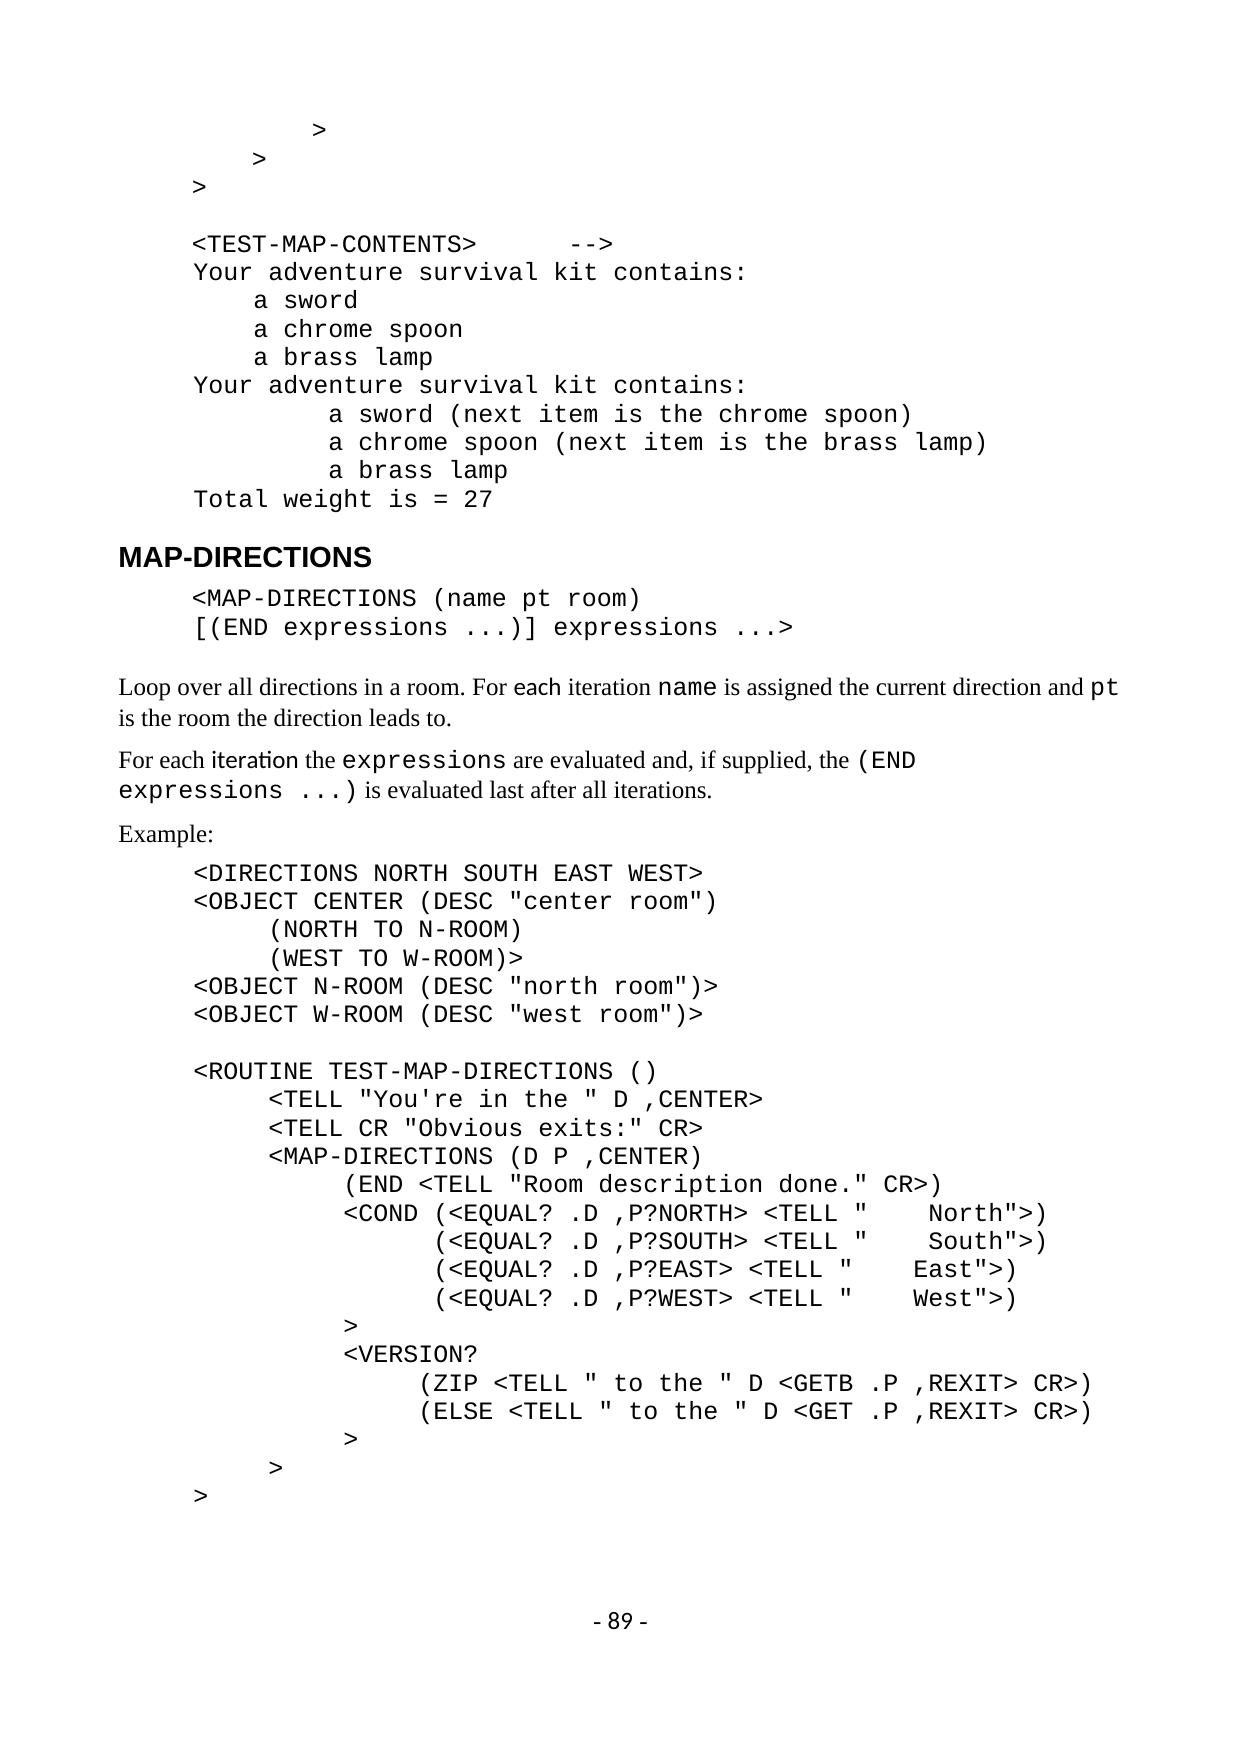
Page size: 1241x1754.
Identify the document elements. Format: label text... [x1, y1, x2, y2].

text Your adventure survival kit contains: [192, 373, 1122, 401]
text <TELL CR "Obvious exits:" CR> [118, 1115, 1122, 1143]
text (WEST TO W-ROOM)> [118, 945, 1122, 973]
text (ELSE <TELL " to the " D <GET .P ,REXIT> CR>) [118, 1398, 1122, 1427]
text (<EQUAL? .D ,P?SOUTH> <TELL " South">) [118, 1228, 1122, 1257]
text > [118, 1313, 1122, 1342]
text a sword (next item is the chrome spoon) [192, 401, 1122, 430]
text (<EQUAL? .D ,P?EAST> <TELL " East">) [118, 1257, 1122, 1285]
text > [192, 146, 1122, 175]
text (<EQUAL? .D ,P?WEST> <TELL " West">) [118, 1285, 1122, 1313]
text <OBJECT W-ROOM (DESC "west room")> [118, 1002, 1122, 1030]
text Example: [118, 819, 1122, 848]
text > [192, 118, 1122, 146]
text (NORTH TO N-ROOM) [118, 917, 1122, 945]
text > [118, 1427, 1122, 1455]
text <VERSION? [118, 1342, 1122, 1370]
text a chrome spoon [192, 316, 1122, 345]
text a chrome spoon (next item is the brass lamp) [192, 430, 1122, 458]
text <MAP-DIRECTIONS (D P ,CENTER) [118, 1143, 1122, 1172]
text <TELL "You're in the " D ,CENTER> [118, 1087, 1122, 1115]
text Total weight is = 27 [192, 486, 1122, 515]
text > [118, 1455, 1122, 1483]
text a brass lamp [192, 458, 1122, 486]
text <OBJECT N-ROOM (DESC "north room")> [118, 973, 1122, 1002]
text <ROUTINE TEST-MAP-DIRECTIONS () [118, 1058, 1122, 1087]
text <DIRECTIONS NORTH SOUTH EAST WEST> [118, 860, 1122, 888]
text For each iteration the expressions are evaluated and, if supplied, the (END expressions ...) is evaluated last after all iterations. [118, 744, 1122, 806]
text <OBJECT CENTER (DESC "center room") [118, 888, 1122, 917]
text (ZIP <TELL " to the " D <GETB .P ,REXIT> CR>) [118, 1370, 1122, 1398]
text (END <TELL "Room description done." CR>) [118, 1172, 1122, 1200]
text Loop over all directions in a room. For each iteration name is assigned the current direction and pt is the room the direction leads to. [118, 671, 1122, 731]
text <COND (<EQUAL? .D ,P?NORTH> <TELL " North">) [118, 1200, 1122, 1228]
text > <TEST-MAP-CONTENTS> --> [192, 175, 1122, 260]
text a brass lamp [192, 345, 1122, 373]
text <MAP-DIRECTIONS (name pt room) [(END expressions ...)] expressions ...> [192, 586, 1122, 642]
text a sword [192, 288, 1122, 316]
text Your adventure survival kit contains: [192, 260, 1122, 288]
subtitle MAP-DIRECTIONS [43, 540, 1122, 573]
text > [118, 1483, 1122, 1512]
